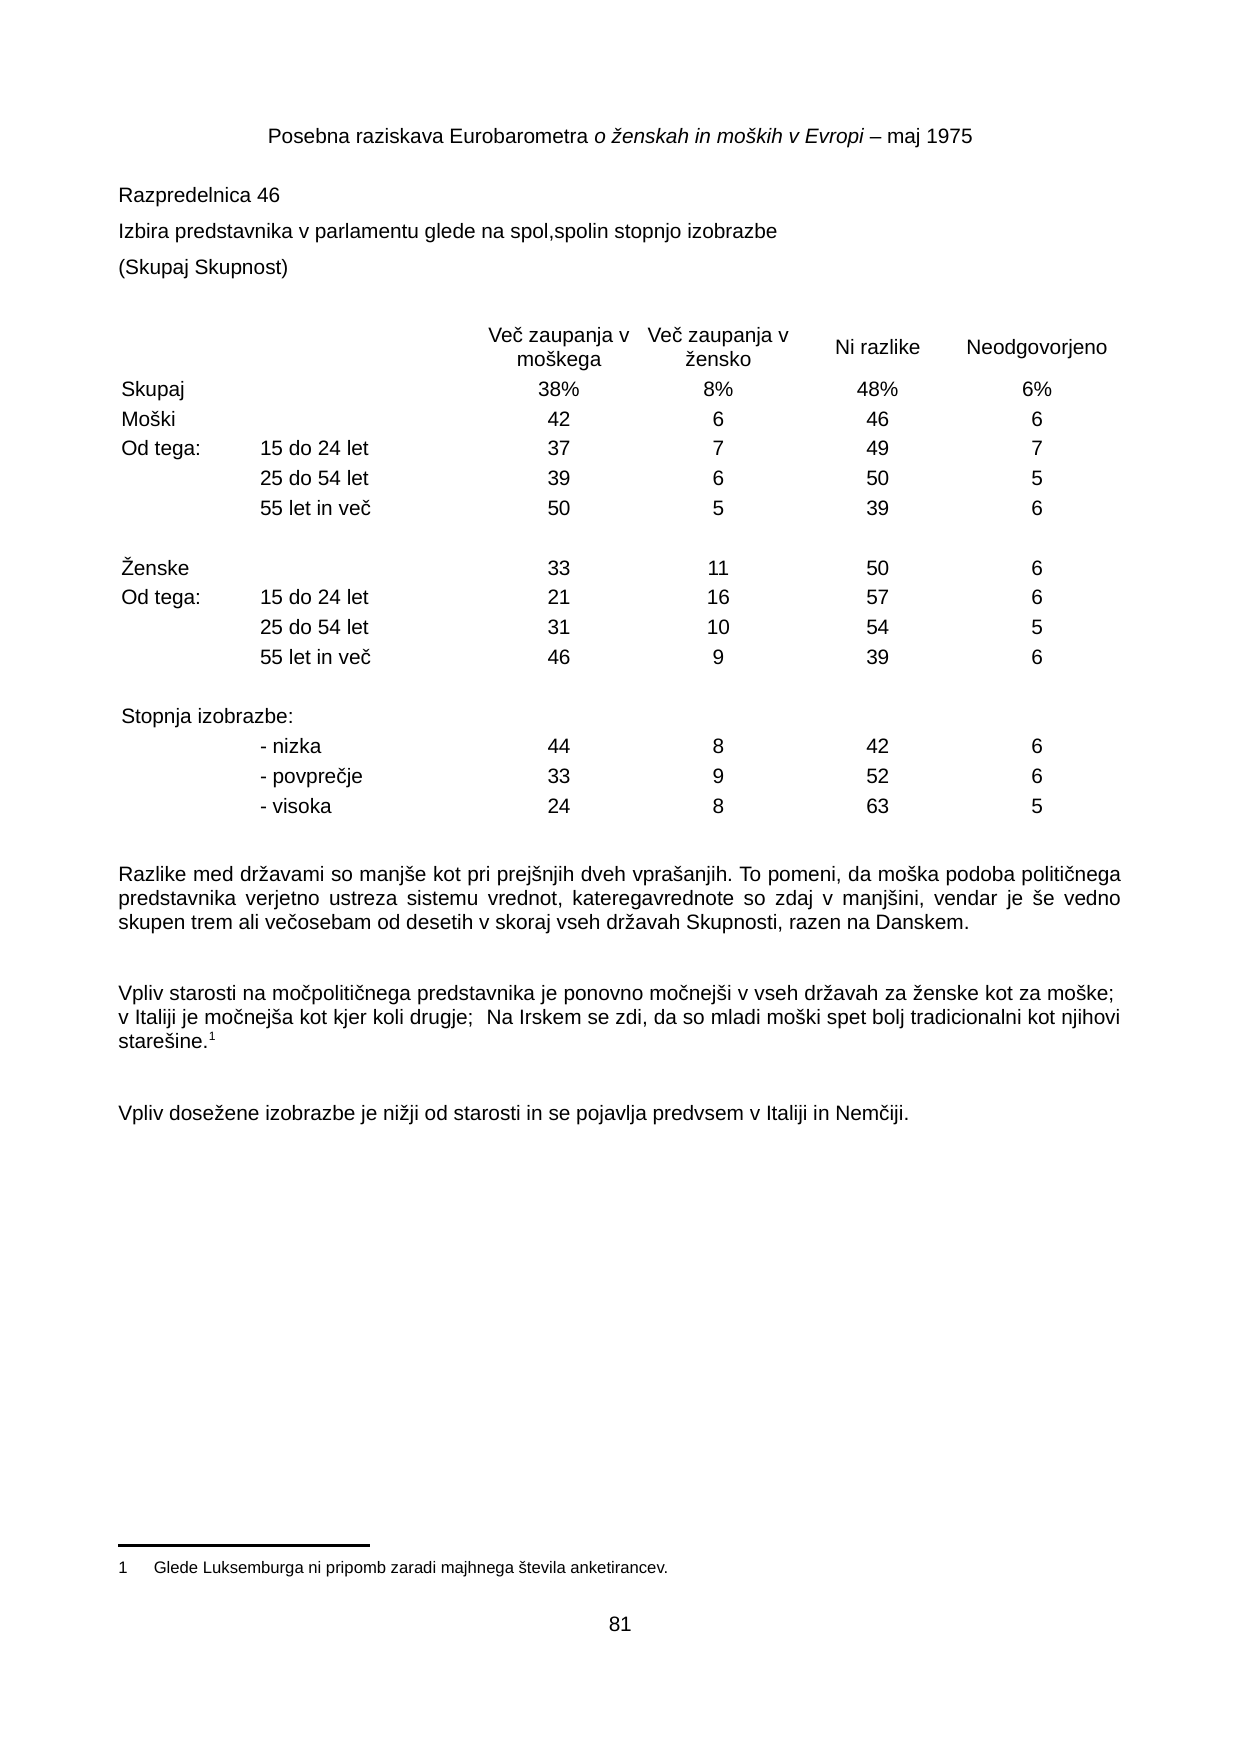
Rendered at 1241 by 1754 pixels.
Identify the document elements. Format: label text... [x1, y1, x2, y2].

table_cell 55 let in več [257, 642, 479, 672]
text (Skupaj Skupnost) [118, 254, 1122, 278]
table_cell - visoka [257, 791, 479, 821]
table_cell 46 [479, 642, 638, 672]
table_cell 6 [957, 731, 1117, 761]
table_cell 25 do 54 let [257, 463, 479, 493]
table_cell [957, 523, 1117, 552]
table_cell [257, 523, 479, 552]
table_cell 15 do 24 let [257, 582, 479, 612]
table_cell 5 [957, 791, 1117, 821]
table_cell [118, 642, 257, 672]
table_cell 57 [798, 582, 957, 612]
table_cell [798, 701, 957, 731]
table_cell [798, 672, 957, 701]
table_cell 16 [639, 582, 798, 612]
text Vpliv starosti na močpolitičnega predstavnika je ponovno močnejši v vseh državah za ženske kot za moške; v Italiji je močnejša kot kjer koli drugje; Na Irskem se zdi, da so mladi moški spet bolj tradicionalni kot njihovi starešine. [118, 981, 1122, 1053]
table_header Več zaupanja v žensko [639, 320, 798, 374]
text Razpredelnica 46 [118, 183, 1122, 207]
table_cell 50 [798, 553, 957, 582]
table_cell 33 [479, 761, 638, 791]
table_cell 44 [479, 731, 638, 761]
table_cell 48% [798, 374, 957, 403]
table_cell [118, 761, 257, 791]
table_header Več zaupanja v moškega [479, 320, 638, 374]
table_cell 11 [639, 553, 798, 582]
table_header [118, 320, 257, 374]
table_cell 52 [798, 761, 957, 791]
table_cell 24 [479, 791, 638, 821]
table_cell [257, 672, 479, 701]
table_cell 6 [957, 493, 1117, 523]
table_cell Skupaj [118, 374, 257, 403]
table_cell [479, 523, 638, 552]
table_cell 31 [479, 612, 638, 642]
table_cell 39 [479, 463, 638, 493]
table_cell 54 [798, 612, 957, 642]
table_cell 49 [798, 433, 957, 463]
table_cell 6% [957, 374, 1117, 403]
table_cell 5 [957, 612, 1117, 642]
table_cell 33 [479, 553, 638, 582]
table_cell 9 [639, 642, 798, 672]
table_cell Moški [118, 404, 257, 433]
table_cell 46 [798, 404, 957, 433]
table_cell 50 [798, 463, 957, 493]
table_header [257, 320, 479, 374]
table_cell - povprečje [257, 761, 479, 791]
table_cell 39 [798, 493, 957, 523]
table_cell [639, 701, 798, 731]
table_cell 6 [957, 761, 1117, 791]
text Glede Luksemburga ni pripomb zaradi majhnega števila anketirancev. [118, 1557, 1122, 1577]
table_cell 5 [639, 493, 798, 523]
table_cell [257, 553, 479, 582]
table_cell [257, 374, 479, 403]
table_cell [479, 672, 638, 701]
table_cell 6 [957, 582, 1117, 612]
table_cell 39 [798, 642, 957, 672]
table_cell Stopnja izobrazbe: [118, 701, 479, 731]
table_header Ni razlike [798, 320, 957, 374]
table_cell 5 [957, 463, 1117, 493]
table_cell [257, 404, 479, 433]
table_header Neodgovorjeno [957, 320, 1117, 374]
table_cell 9 [639, 761, 798, 791]
table_cell [639, 523, 798, 552]
table_cell [118, 672, 257, 701]
table_cell [118, 612, 257, 642]
table_cell [479, 701, 638, 731]
table_cell Od tega: [118, 433, 257, 463]
table_cell [957, 672, 1117, 701]
table_cell [118, 493, 257, 523]
table_cell 6 [639, 404, 798, 433]
table_cell 7 [639, 433, 798, 463]
table_cell 15 do 24 let [257, 433, 479, 463]
table_cell 63 [798, 791, 957, 821]
table_cell 55 let in več [257, 493, 479, 523]
table_cell [798, 523, 957, 552]
table_cell 6 [957, 404, 1117, 433]
table_cell Ženske [118, 553, 257, 582]
table_cell 6 [957, 642, 1117, 672]
table_cell 6 [957, 553, 1117, 582]
table_cell Od tega: [118, 582, 257, 612]
text Izbira predstavnika v parlamentu glede na spol,spolin stopnjo izobrazbe [118, 219, 1122, 243]
table_cell 8 [639, 791, 798, 821]
table_cell [118, 791, 257, 821]
table_cell 42 [798, 731, 957, 761]
table_cell 25 do 54 let [257, 612, 479, 642]
table_cell [118, 523, 257, 552]
table_cell [118, 463, 257, 493]
table_cell 10 [639, 612, 798, 642]
table_cell 38% [479, 374, 638, 403]
table_cell [639, 672, 798, 701]
text Razlike med državami so manjše kot pri prejšnjih dveh vprašanjih. To pomeni, da moška podoba političnega predstavnika verjetno ustreza sistemu vrednot, kateregavrednote so zdaj v manjšini, vendar je še vedno skupen trem ali večosebam od desetih v skoraj vseh državah Skupnosti, razen na Danskem. [118, 862, 1122, 934]
text Vpliv dosežene izobrazbe je nižji od starosti in se pojavlja predvsem v Italiji in Nemčiji. [118, 1100, 1122, 1124]
table_cell 50 [479, 493, 638, 523]
table_cell 37 [479, 433, 638, 463]
table_cell 21 [479, 582, 638, 612]
table_cell 8% [639, 374, 798, 403]
table_cell 6 [639, 463, 798, 493]
table_cell [957, 701, 1117, 731]
table_cell 8 [639, 731, 798, 761]
table_cell 7 [957, 433, 1117, 463]
table_cell [118, 731, 257, 761]
table_cell 42 [479, 404, 638, 433]
table_cell - nizka [257, 731, 479, 761]
